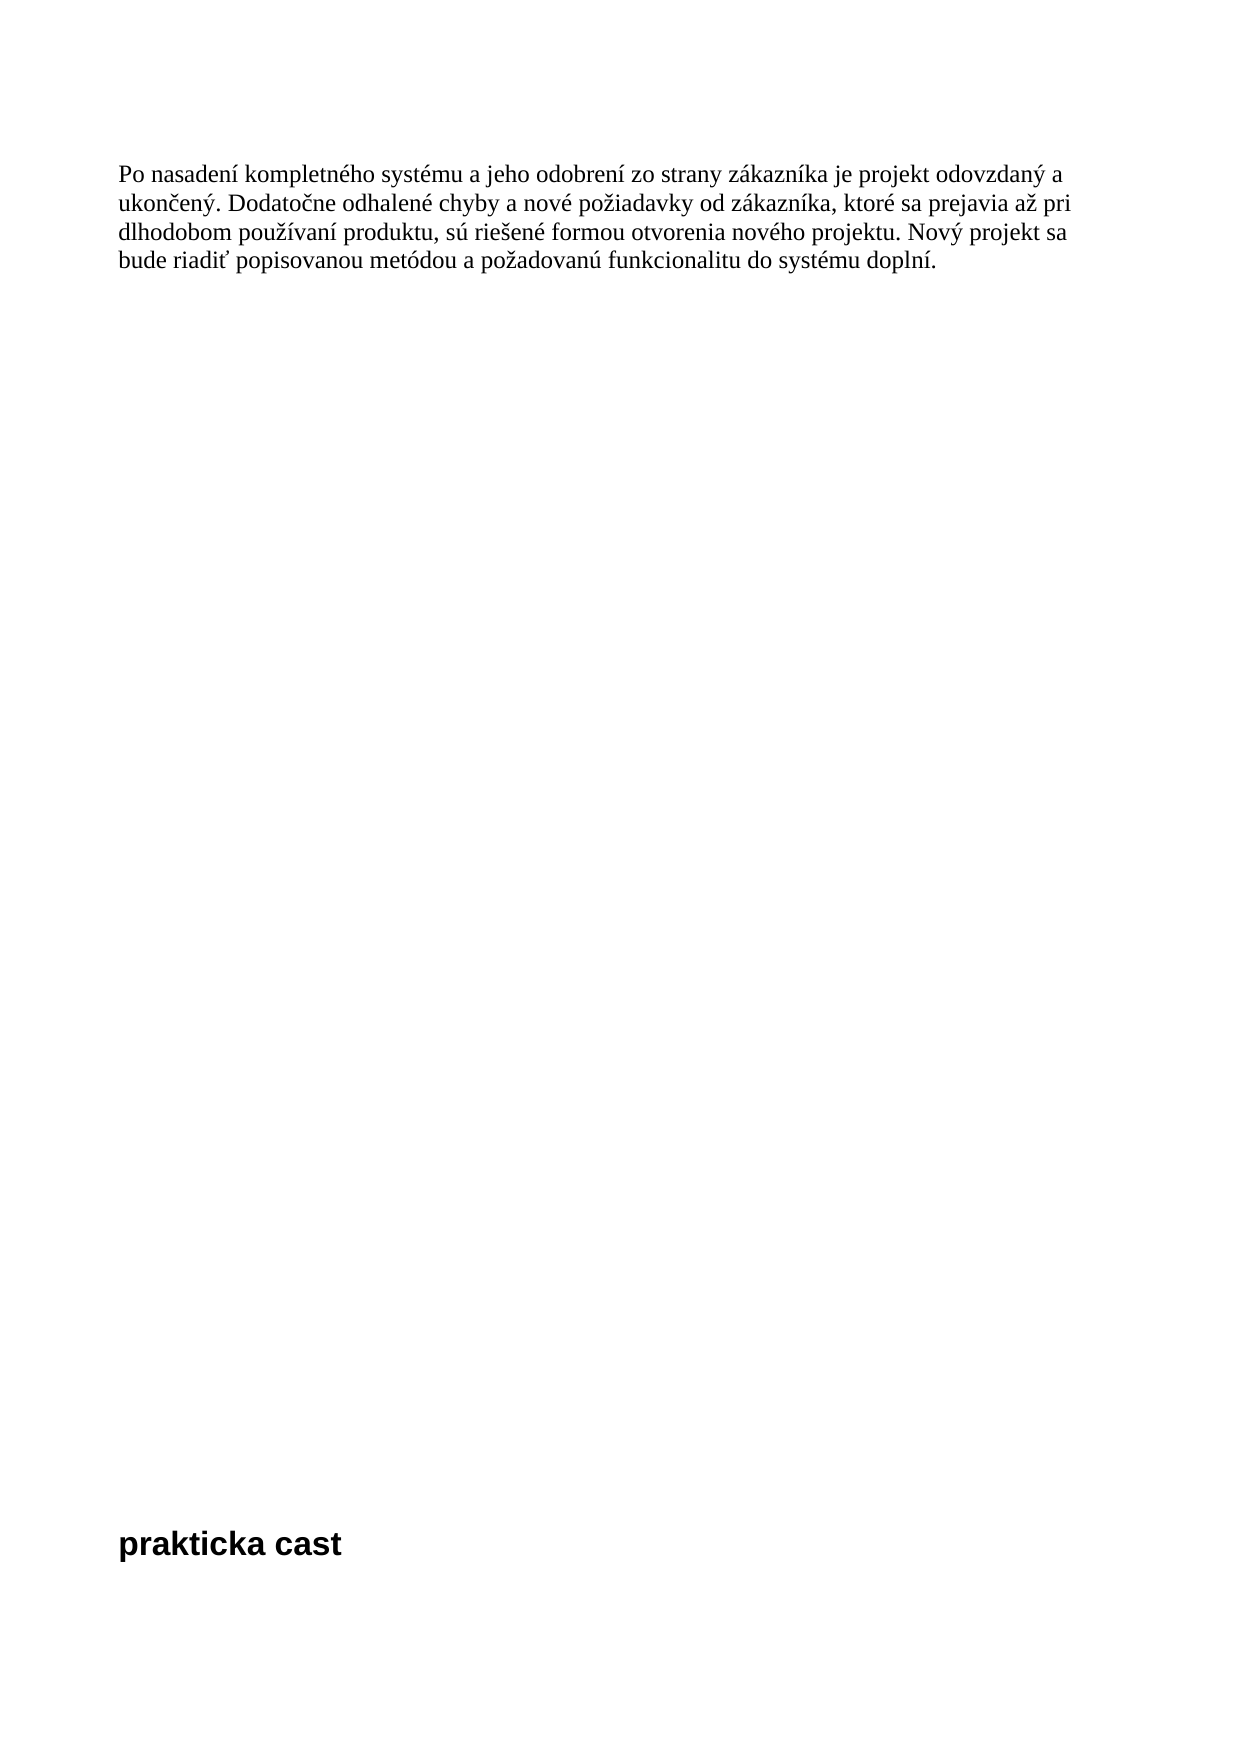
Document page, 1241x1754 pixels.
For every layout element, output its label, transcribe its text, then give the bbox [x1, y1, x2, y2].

text Po nasadení kompletného systému a jeho odobrení zo strany zákazníka je projekt odovzdaný a ukončený. Dodatočne odhalené chyby a nové požiadavky od zákazníka, ktoré sa prejavia až pri dlhodobom používaní produktu, sú riešené formou otvorenia nového projektu. Nový projekt sa bude riadiť popisovanou metódou a požadovanú funkcionalitu do systému doplní. [118, 159, 1119, 274]
subtitle prakticka cast [118, 1524, 1119, 1563]
